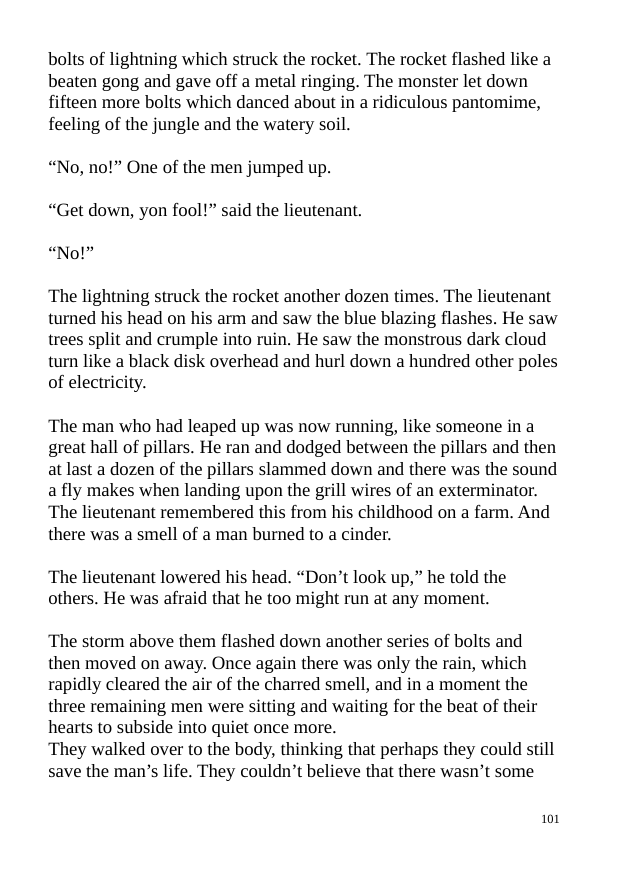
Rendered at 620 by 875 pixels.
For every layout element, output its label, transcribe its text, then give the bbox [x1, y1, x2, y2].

text bolts of lightning which struck the rocket. The rocket flashed like a beaten gong and gave off a metal ringing. The monster let down fifteen more bolts which danced about in a ridiculous pantomime, feeling of the jungle and the watery soil. “No, no!” One of the men jumped up. “Get down, yon fool!” said the lieutenant. “No!” The lightning struck the rocket another dozen times. The lieutenant turned his head on his arm and saw the blue blazing flashes. He saw trees split and crumple into ruin. He saw the monstrous dark cloud turn like a black disk overhead and hurl down a hundred other poles of electricity. The man who had leaped up was now running, like someone in a great hall of pillars. He ran and dodged between the pillars and then at last a dozen of the pillars slammed down and there was the sound a fly makes when landing upon the grill wires of an exterminator. The lieutenant remembered this from his childhood on a farm. And there was a smell of a man burned to a cinder. The lieutenant lowered his head. “Don’t look up,” he told the others. He was afraid that he too might run at any moment. The storm above them flashed down another series of bolts and then moved on away. Once again there was only the rain, which rapidly cleared the air of the charred smell, and in a moment the three remaining men were sitting and waiting for the beat of their hearts to subside into quiet once more. They walked over to the body, thinking that perhaps they could still save the man’s life. They couldn’t believe that there wasn’t some [48, 48, 559, 781]
